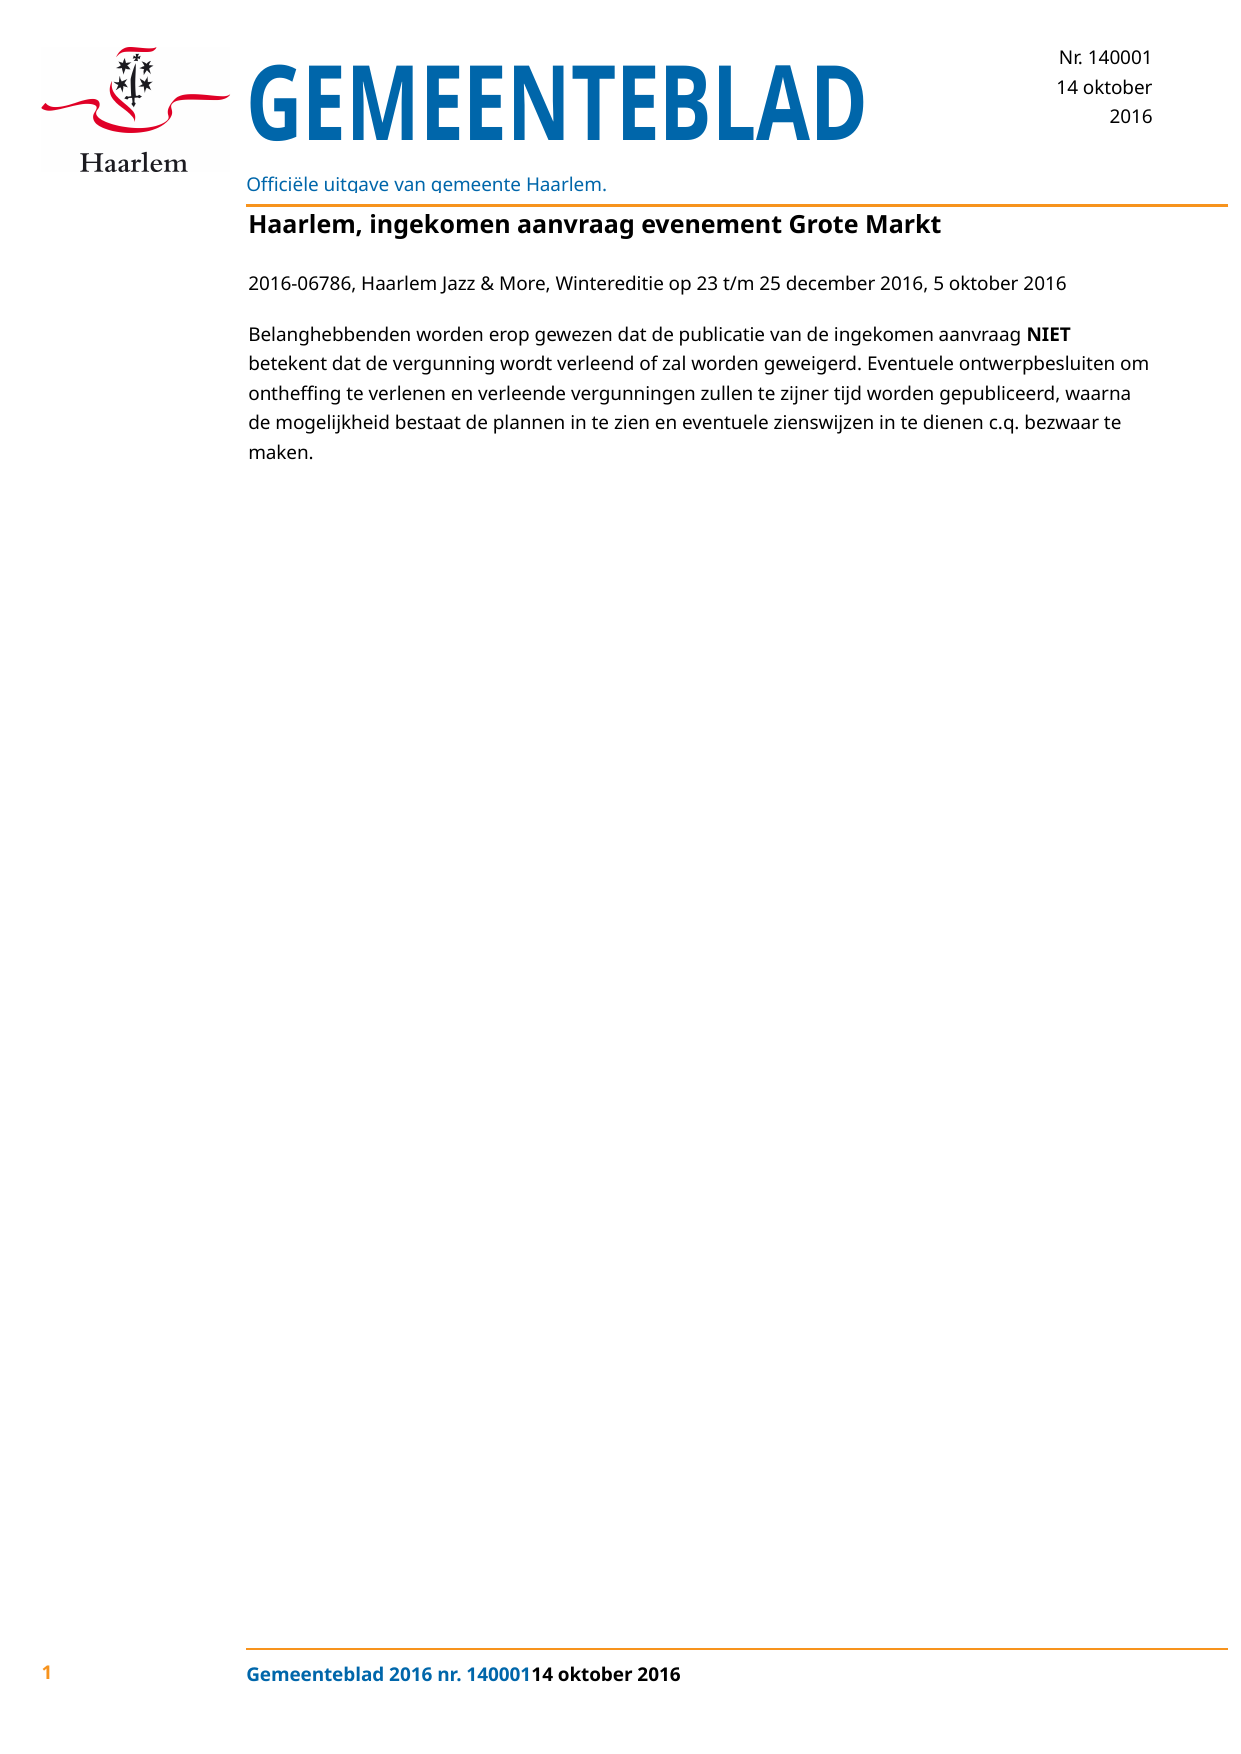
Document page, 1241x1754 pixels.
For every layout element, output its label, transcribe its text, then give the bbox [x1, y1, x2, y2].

text Belanghebbenden worden erop gewezen dat de publicatie van de ingekomen aanvraag NIET betekent dat de vergunning wordt verleend of zal worden geweigerd. Eventuele ontwerpbesluiten om ontheffing te verlenen en verleende vergunningen zullen te zijner tijd worden gepubliceerd, waarna de mogelijkheid bestaat de plannen in te zien en eventuele zienswijzen in te dienen c.q. bezwaar te maken. [248, 321, 1152, 465]
picture [41, 47, 231, 172]
text 2016-06786, Haarlem Jazz & More, Wintereditie op 23 t/m 25 december 2016, 5 oktober 2016 [248, 270, 1152, 296]
text Haarlem, ingekomen aanvraag evenement Grote Markt [248, 207, 1152, 241]
